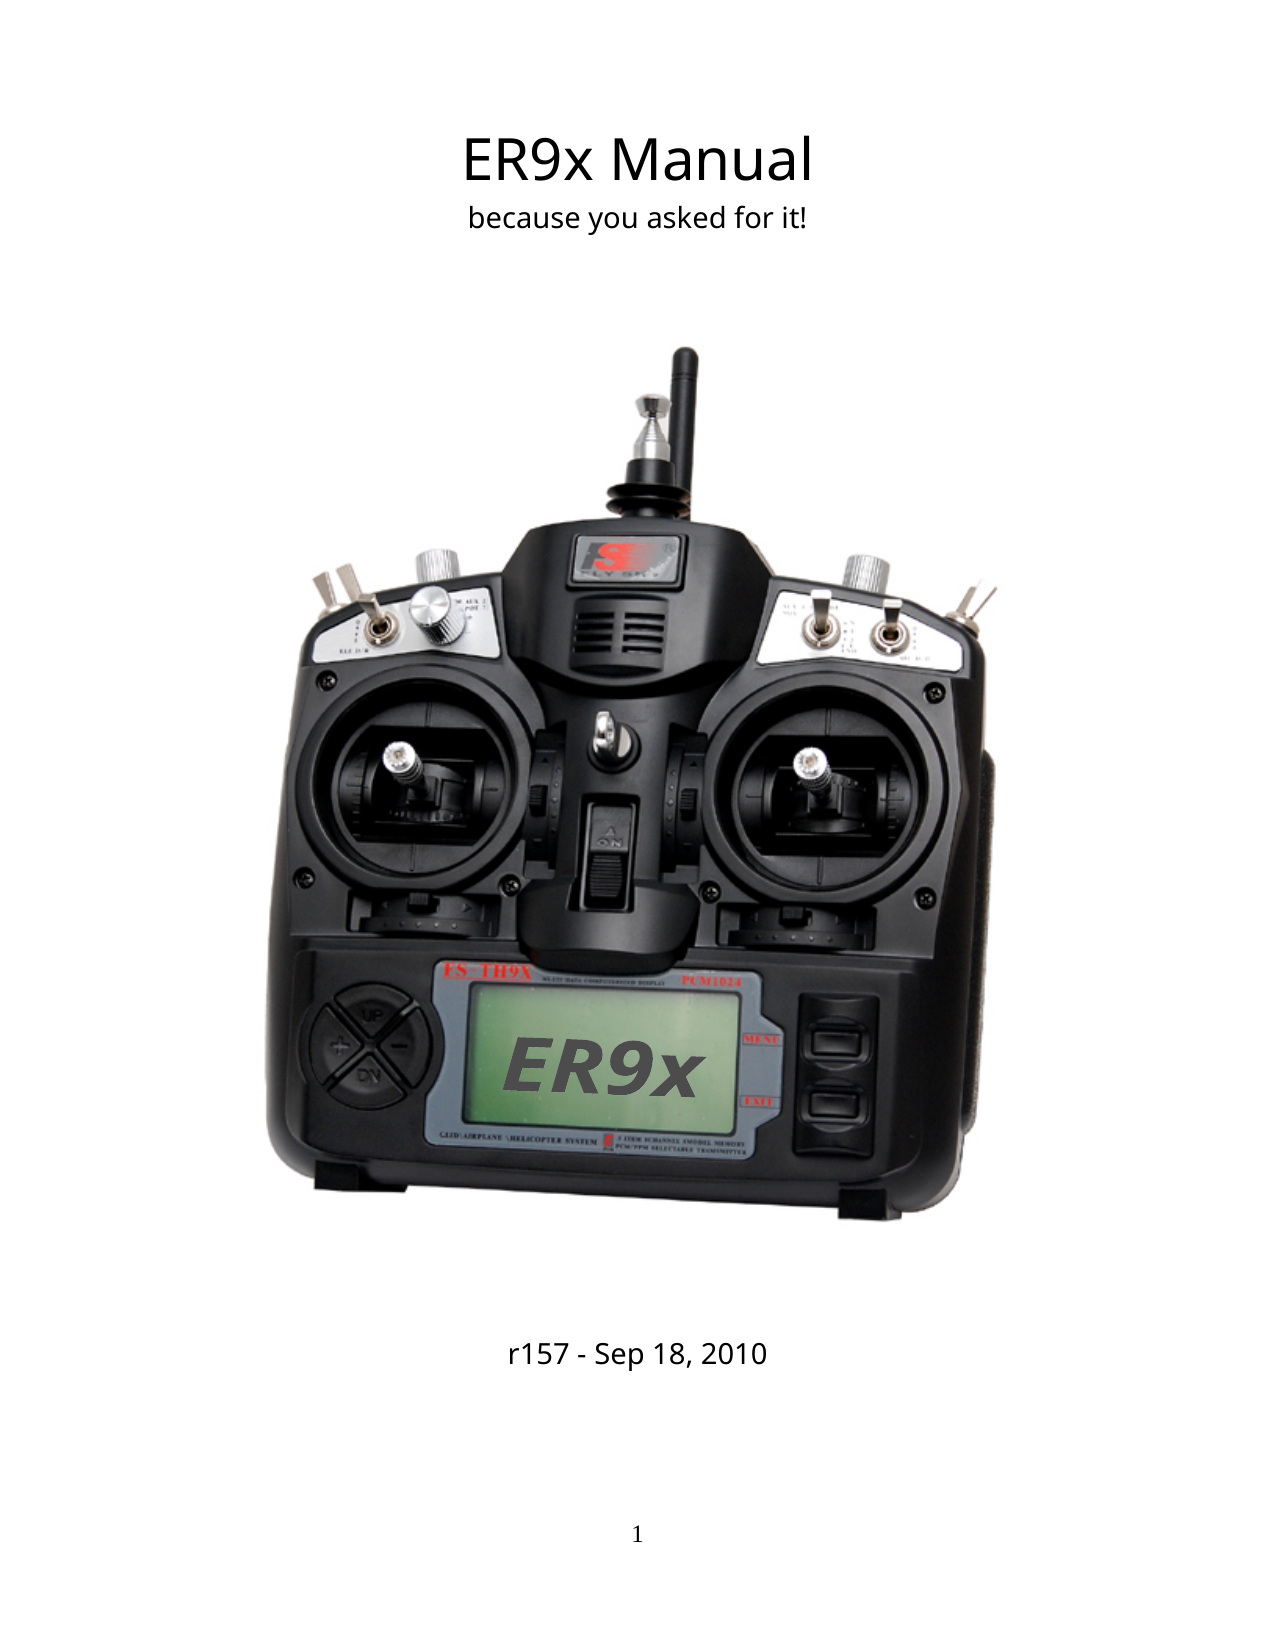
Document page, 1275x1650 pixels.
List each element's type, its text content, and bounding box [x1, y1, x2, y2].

text ER9x Manual [118, 118, 1157, 198]
picture [168, 316, 1107, 1255]
text r157 - Sep 18, 2010 [118, 1333, 1157, 1373]
text because you asked for it! [118, 198, 1157, 237]
